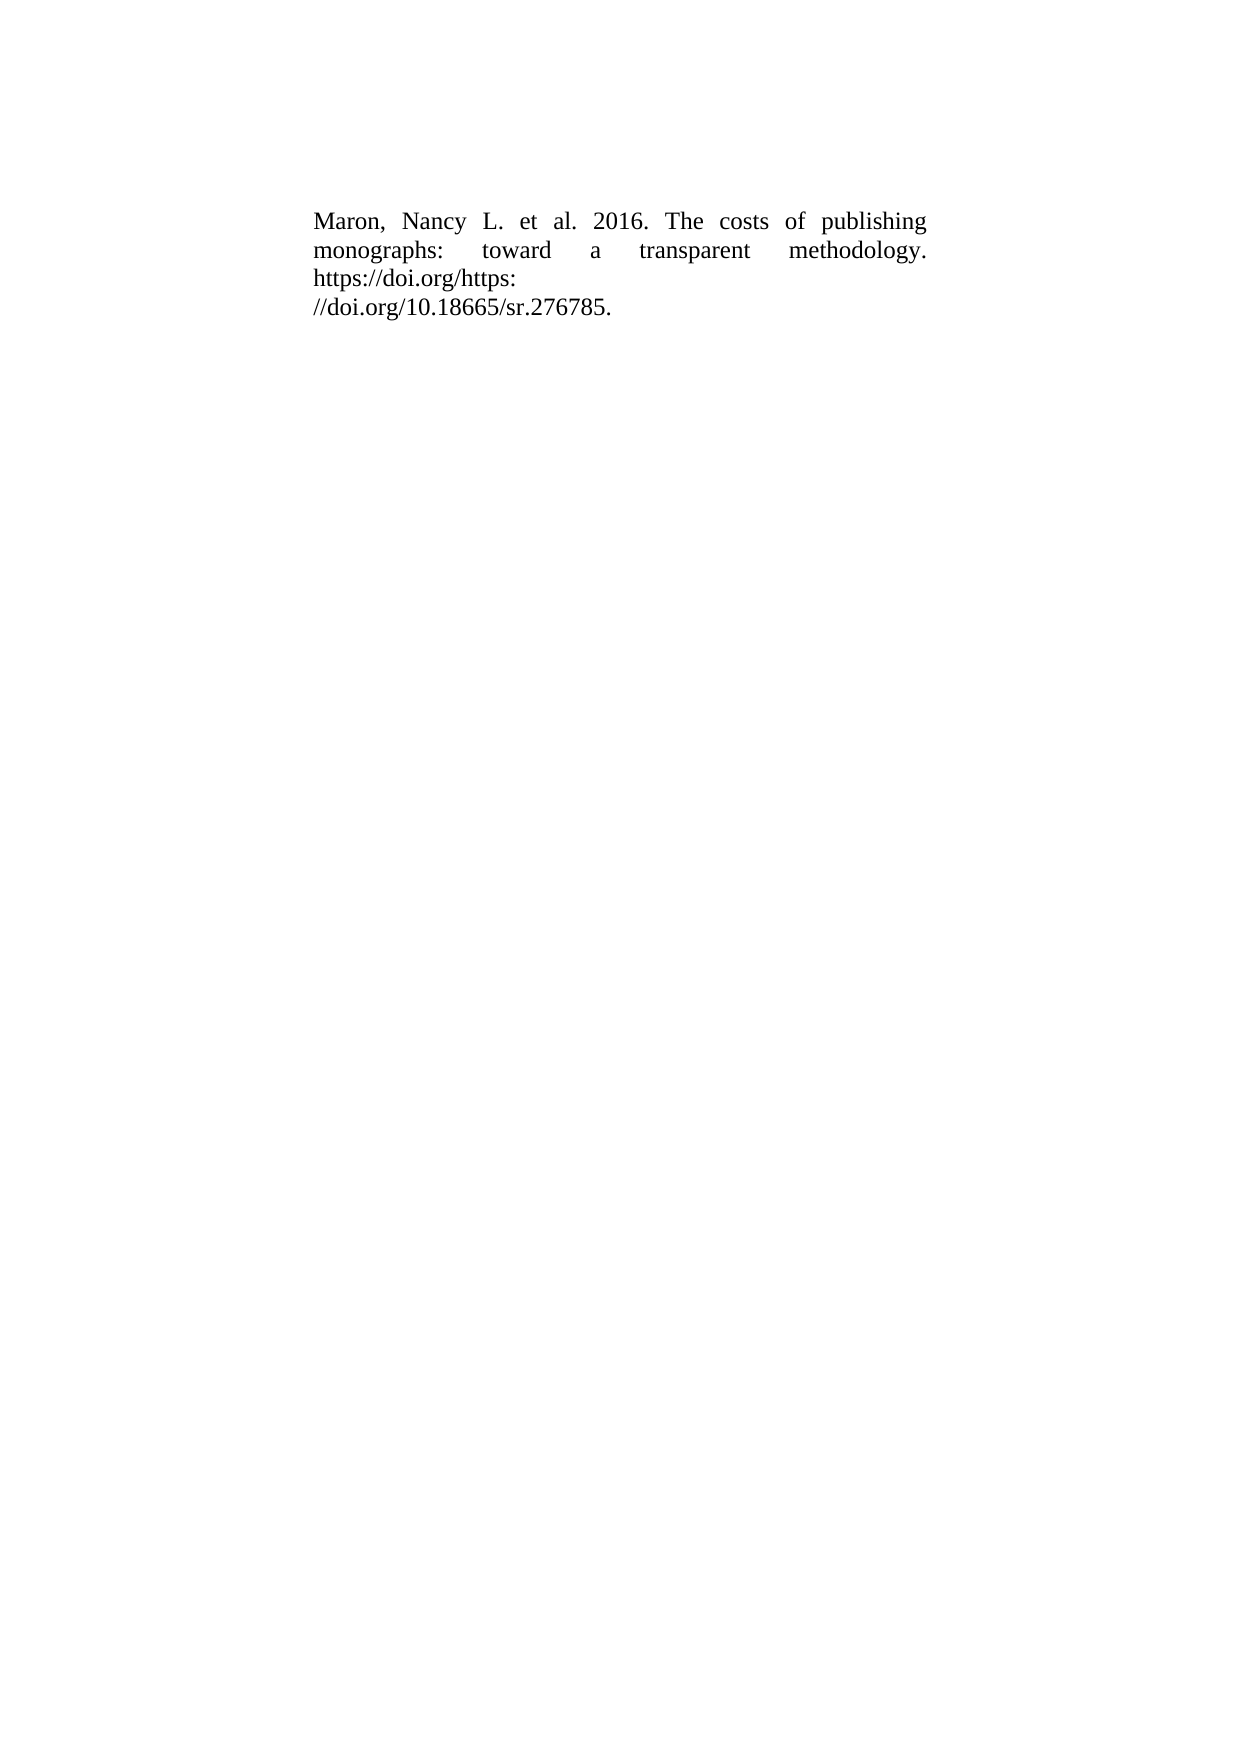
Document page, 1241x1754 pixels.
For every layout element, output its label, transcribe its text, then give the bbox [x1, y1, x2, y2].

text Maron, Nancy L. et al. 2016. The costs of publishing monographs: toward a transparent methodology. https://doi.org/https: //doi.org/10.18665/sr.276785. [313, 177, 927, 321]
